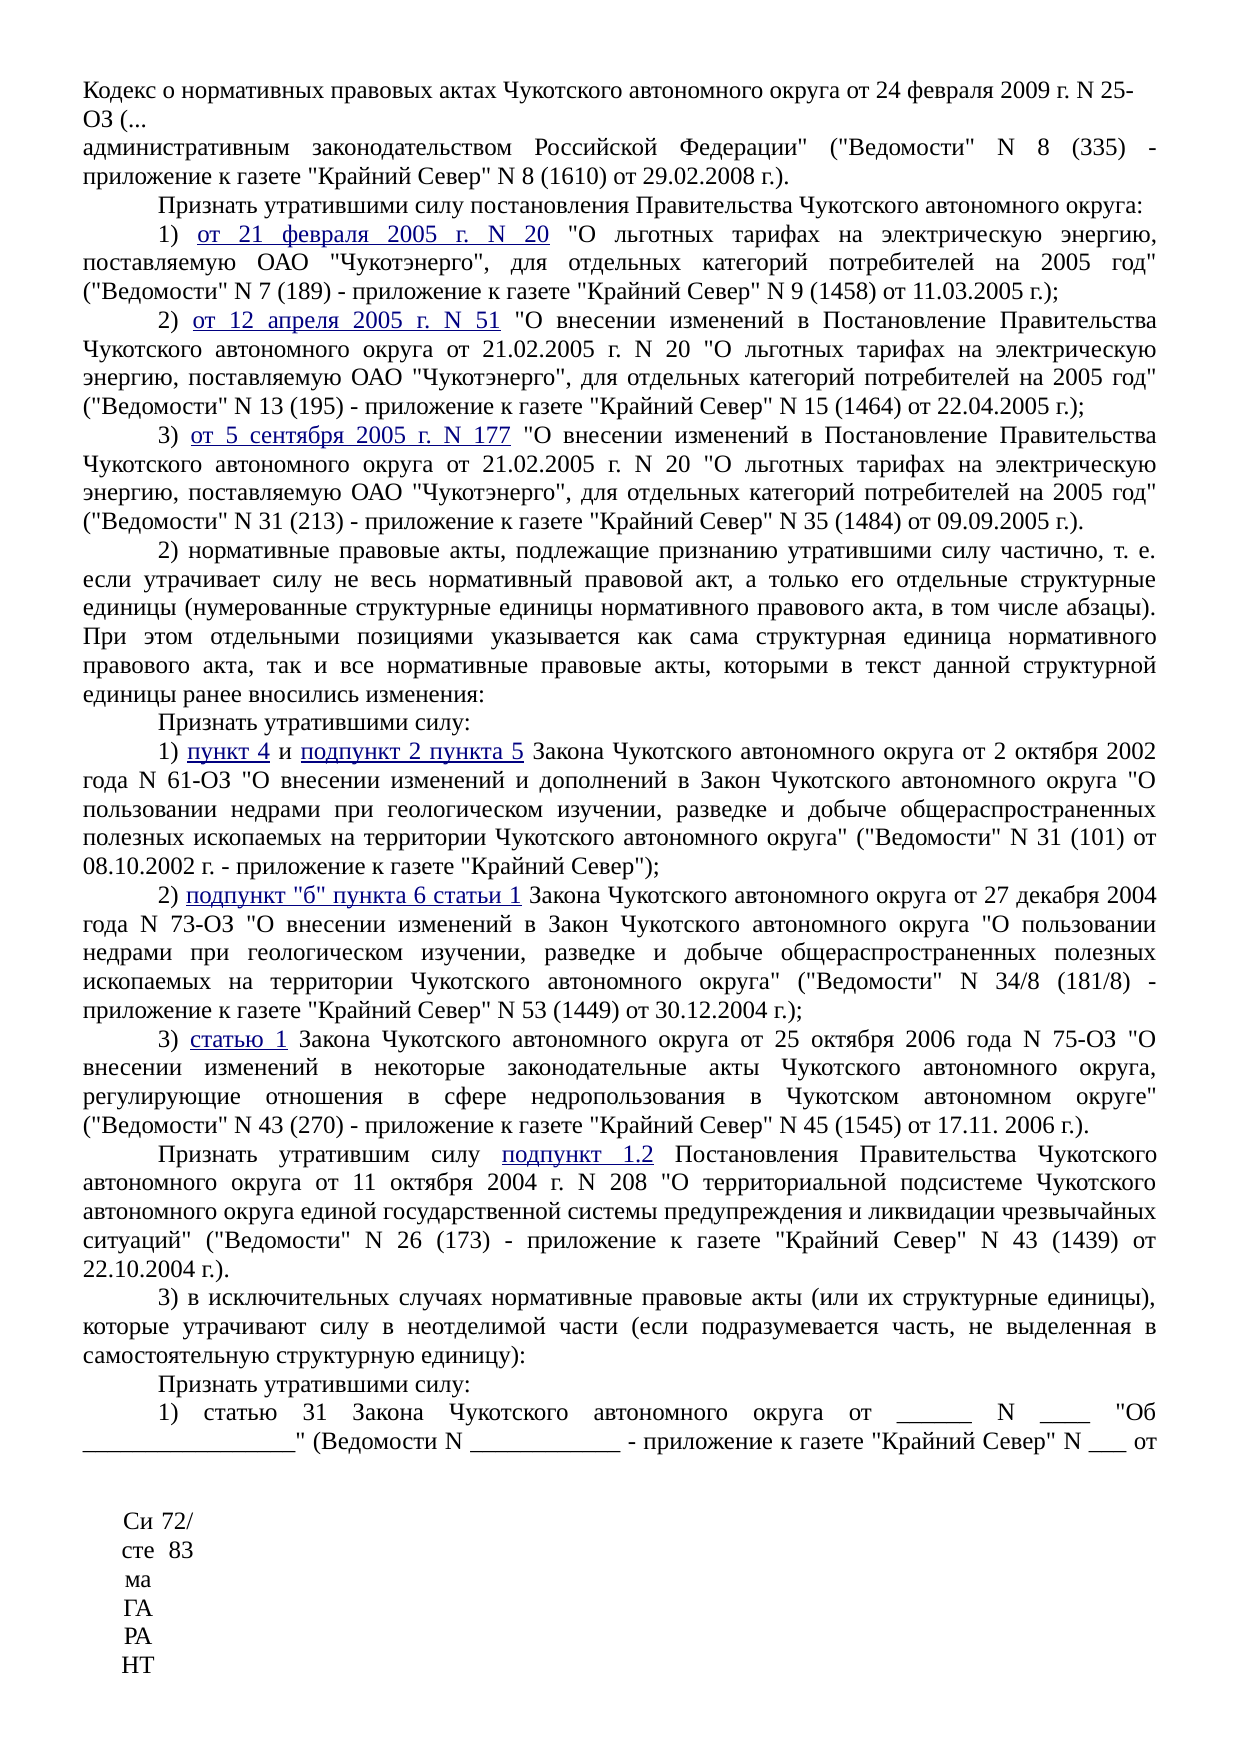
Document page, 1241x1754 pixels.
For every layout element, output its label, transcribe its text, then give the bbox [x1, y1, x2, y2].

text 2) подпункт "б" пункта 6 статьи 1 Закона Чукотского автономного округа от 27 декабря 2004 года N 73-ОЗ "О внесении изменений в Закон Чукотского автономного округа "О пользовании недрами при геологическом изучении, разведке и добыче общераспространенных полезных ископаемых на территории Чукотского автономного округа" ("Ведомости" N 34/8 (181/8) - приложение к газете "Крайний Север" N 53 (1449) от 30.12.2004 г.); [83, 880, 1157, 1024]
text Признать утратившими силу постановления Правительства Чукотского автономного округа: [83, 190, 1157, 219]
text 1) от 21 февраля 2005 г. N 20 "О льготных тарифах на электрическую энергию, поставляемую ОАО "Чукотэнерго", для отдельных категорий потребителей на 2005 год" ("Ведомости" N 7 (189) - приложение к газете "Крайний Север" N 9 (1458) от 11.03.2005 г.); [83, 219, 1157, 305]
text 2) нормативные правовые акты, подлежащие признанию утратившими силу частично, т. е. если утрачивает силу не весь нормативный правовой акт, а только его отдельные структурные единицы (нумерованные структурные единицы нормативного правового акта, в том числе абзацы). При этом отдельными позициями указывается как сама структурная единица нормативного правового акта, так и все нормативные правовые акты, которыми в текст данной структурной единицы ранее вносились изменения: [83, 535, 1157, 707]
text Признать утратившим силу подпункт 1.2 Постановления Правительства Чукотского автономного округа от 11 октября 2004 г. N 208 "О территориальной подсистеме Чукотского автономного округа единой государственной системы предупреждения и ликвидации чрезвычайных ситуаций" ("Ведомости" N 26 (173) - приложение к газете "Крайний Север" N 43 (1439) от 22.10.2004 г.). [83, 1139, 1157, 1282]
text 1) статью 31 Закона Чукотского автономного округа от ______ N ____ "Об _________________" (Ведомости N ____________ - приложение к газете "Крайний Север" N ___ от [83, 1397, 1157, 1455]
text 3) в исключительных случаях нормативные правовые акты (или их структурные единицы), которые утрачивают силу в неотделимой части (если подразумевается часть, не выделенная в самостоятельную структурную единицу): [83, 1282, 1157, 1369]
text 2) от 12 апреля 2005 г. N 51 "О внесении изменений в Постановление Правительства Чукотского автономного округа от 21.02.2005 г. N 20 "О льготных тарифах на электрическую энергию, поставляемую ОАО "Чукотэнерго", для отдельных категорий потребителей на 2005 год" ("Ведомости" N 13 (195) - приложение к газете "Крайний Север" N 15 (1464) от 22.04.2005 г.); [83, 305, 1157, 420]
text Признать утратившими силу: [83, 707, 1157, 736]
text 1) пункт 4 и подпункт 2 пункта 5 Закона Чукотского автономного округа от 2 октября 2002 года N 61-ОЗ "О внесении изменений и дополнений в Закон Чукотского автономного округа "О пользовании недрами при геологическом изучении, разведке и добыче общераспространенных полезных ископаемых на территории Чукотского автономного округа" ("Ведомости" N 31 (101) от 08.10.2002 г. - приложение к газете "Крайний Север"); [83, 736, 1157, 880]
text административным законодательством Российской Федерации" ("Ведомости" N 8 (335) - приложение к газете "Крайний Север" N 8 (1610) от 29.02.2008 г.). [83, 132, 1157, 190]
text 3) статью 1 Закона Чукотского автономного округа от 25 октября 2006 года N 75-ОЗ "О внесении изменений в некоторые законодательные акты Чукотского автономного округа, регулирующие отношения в сфере недропользования в Чукотском автономном округе" ("Ведомости" N 43 (270) - приложение к газете "Крайний Север" N 45 (1545) от 17.11. 2006 г.). [83, 1024, 1157, 1139]
text 3) от 5 сентября 2005 г. N 177 "О внесении изменений в Постановление Правительства Чукотского автономного округа от 21.02.2005 г. N 20 "О льготных тарифах на электрическую энергию, поставляемую ОАО "Чукотэнерго", для отдельных категорий потребителей на 2005 год" ("Ведомости" N 31 (213) - приложение к газете "Крайний Север" N 35 (1484) от 09.09.2005 г.). [83, 420, 1157, 535]
text Признать утратившими силу: [83, 1369, 1157, 1397]
